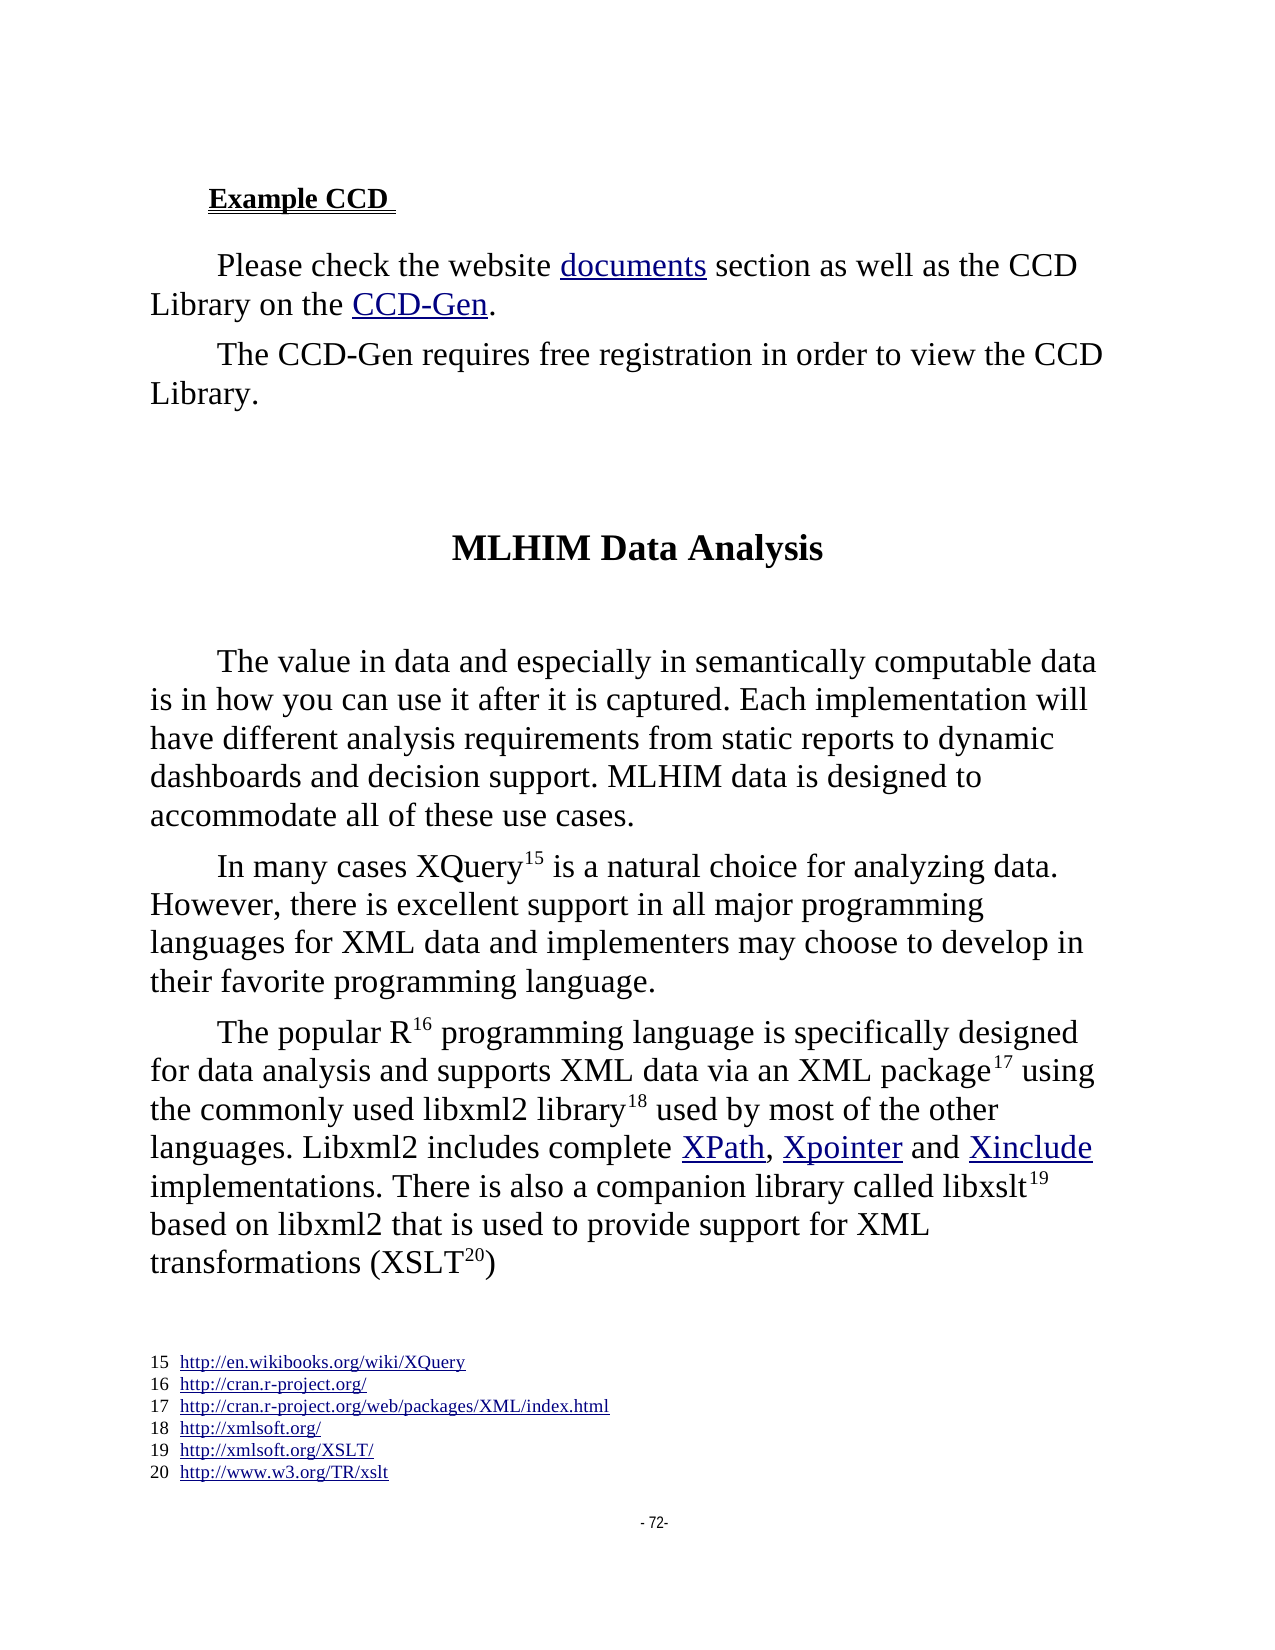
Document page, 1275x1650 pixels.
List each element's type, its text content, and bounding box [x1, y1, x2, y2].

text http://xmlsoft.org/ [150, 1417, 1125, 1439]
subtitle Example CCD [150, 181, 1125, 215]
text In many cases XQuery is a natural choice for analyzing data. However, there is excellent support in all major programming languages for XML data and implementers may choose to develop in their favorite programming language. [150, 846, 1125, 999]
text The CCD-Gen requires free registration in order to view the CCD Library. [150, 334, 1125, 411]
text http://www.w3.org/TR/xslt [150, 1461, 1125, 1483]
text Please check the website documents section as well as the CCD Library on the CCD-Gen. [150, 245, 1125, 322]
title MLHIM Data Analysis [150, 526, 1125, 568]
text http://xmlsoft.org/XSLT/ [150, 1439, 1125, 1461]
text http://cran.r-project.org/ [150, 1372, 1125, 1394]
text http://cran.r-project.org/web/packages/XML/index.html [150, 1394, 1125, 1417]
text http://en.wikibooks.org/wiki/XQuery [150, 1350, 1125, 1372]
text The popular R programming language is specifically designed for data analysis and supports XML data via an XML package using the commonly used libxml2 library used by most of the other languages. Libxml2 includes complete XPath, Xpointer and Xinclude implementations. There is also a companion library called libxslt based on libxml2 that is used to provide support for XML transformations (XSLT) [150, 1012, 1125, 1281]
text The value in data and especially in semantically computable data is in how you can use it after it is captured. Each implementation will have different analysis requirements from static reports to dynamic dashboards and decision support. MLHIM data is designed to accommodate all of these use cases. [150, 641, 1125, 833]
